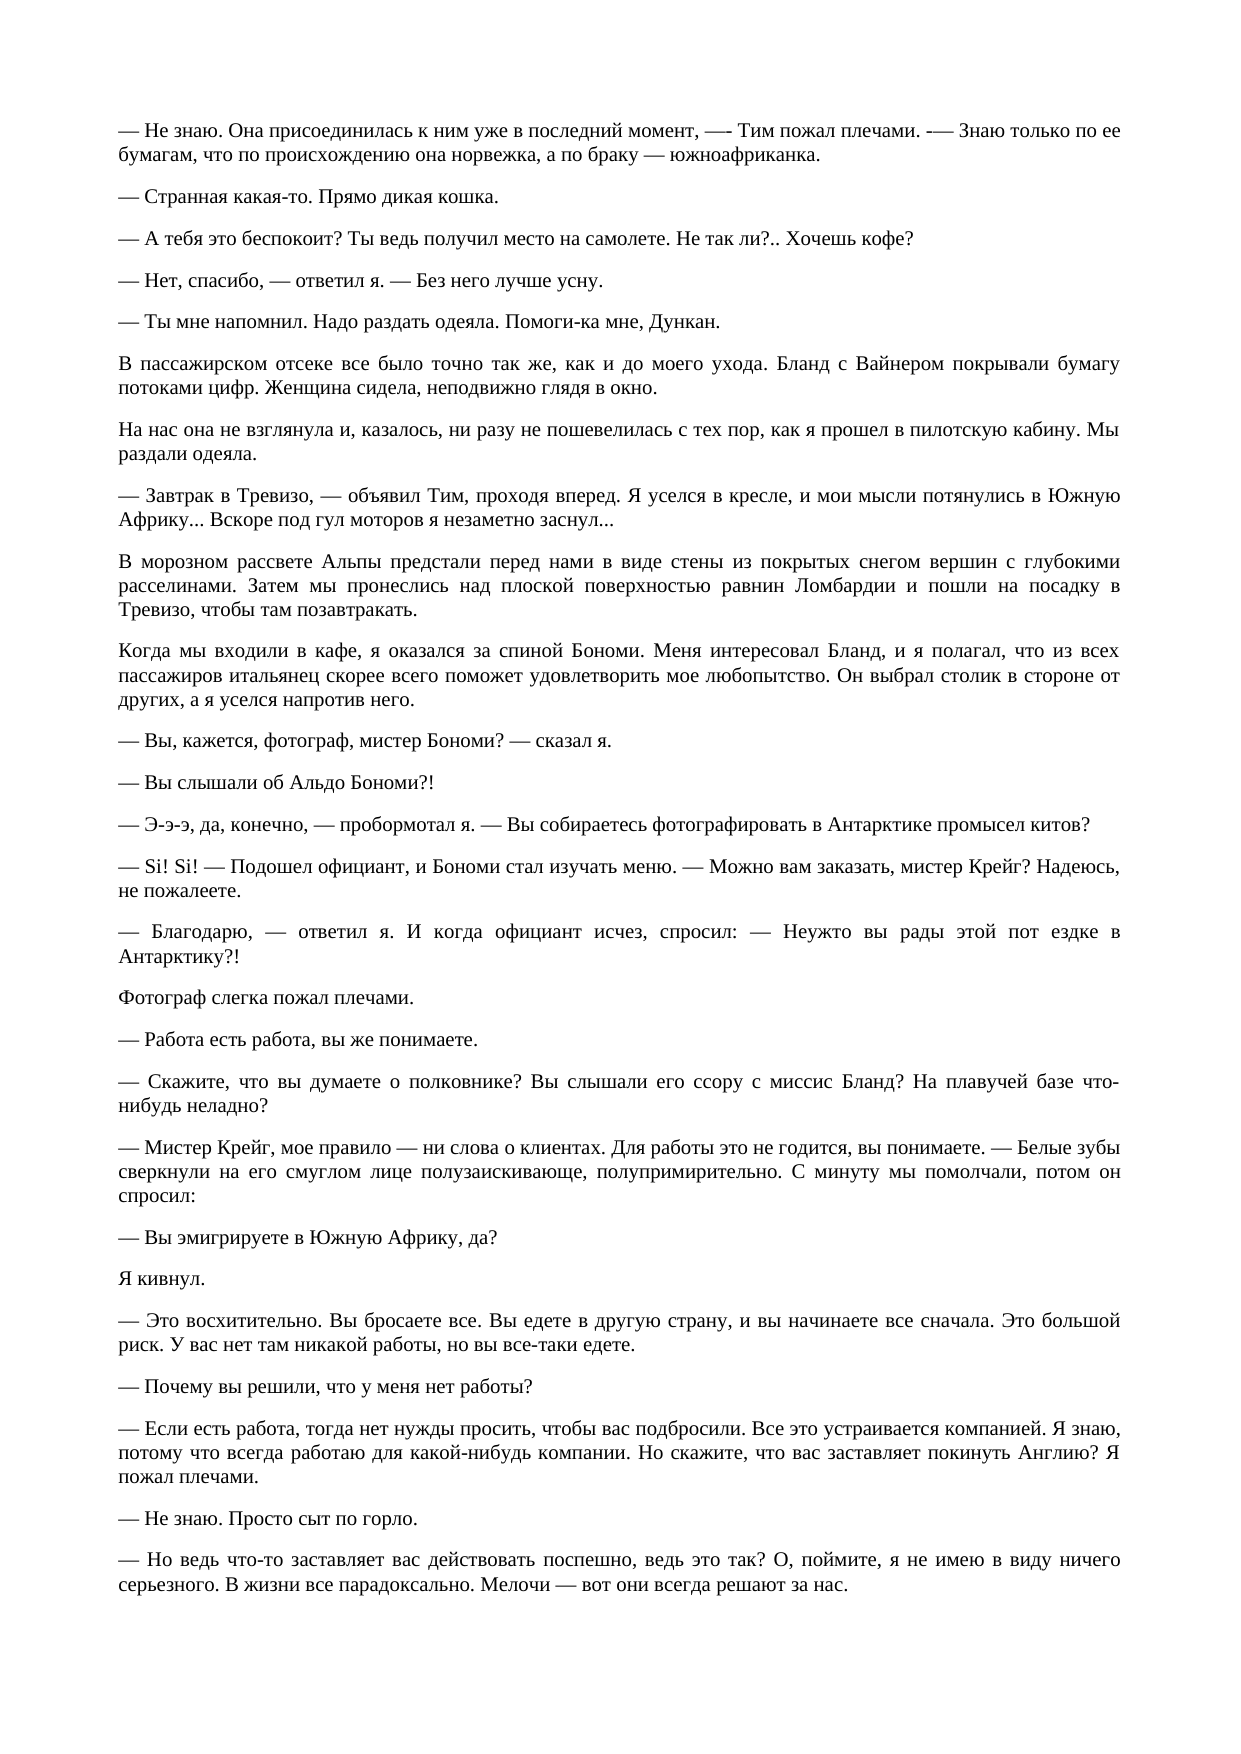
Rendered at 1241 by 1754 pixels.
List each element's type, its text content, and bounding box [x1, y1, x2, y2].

text В пассажирском отсеке все было точно так же, как и до моего ухода. Бланд с Вайнером покрывали бумагу потоками цифр. Женщина сидела, неподвижно глядя в окно. [118, 351, 1122, 399]
text — Вы, кажется, фотограф, мистер Бономи? — сказал я. [118, 728, 1122, 752]
text На нас она не взглянула и, казалось, ни разу не пошевелилась с тех пор, как я прошел в пилотскую кабину. Мы раздали одеяла. [118, 417, 1122, 465]
text — Благодарю, — ответил я. И когда официант исчез, спросил: — Неужто вы рады этой пот ездке в Антарктику?! [118, 919, 1122, 968]
text — Странная какая-то. Прямо дикая кошка. [118, 184, 1122, 208]
text — Э-э-э, да, конечно, — пробормотал я. — Вы собираетесь фотографировать в Антарктике промысел китов? [118, 812, 1122, 836]
text — Не знаю. Просто сыт по горло. [118, 1506, 1122, 1530]
text — Завтрак в Тревизо, — объявил Тим, проходя вперед. Я уселся в кресле, и мои мысли потянулись в Южную Африку... Вскоре под гул моторов я незаметно заснул... [118, 483, 1122, 531]
text — Ты мне напомнил. Надо раздать одеяла. Помоги-ка мне, Дункан. [118, 309, 1122, 333]
text Когда мы входили в кафе, я оказался за спиной Бономи. Меня интересовал Бланд, и я полагал, что из всех пассажиров итальянец скорее всего поможет удовлетворить мое любопытство. Он выбрал столик в стороне от других, а я уселся напротив него. [118, 638, 1122, 711]
text — А тебя это беспокоит? Ты ведь получил место на самолете. Не так ли?.. Хочешь кофе? [118, 226, 1122, 250]
text — Это восхитительно. Вы бросаете все. Вы едете в другую страну, и вы начинаете все сначала. Это большой риск. У вас нет там никакой работы, но вы все-таки едете. [118, 1308, 1122, 1356]
text — Вы слышали об Альдо Бономи?! [118, 770, 1122, 794]
text — Вы эмигрируете в Южную Африку, да? [118, 1224, 1122, 1249]
text — Si! Si! — Подошел официант, и Бономи стал изучать меню. — Можно вам заказать, мистер Крейг? Надеюсь, не пожалеете. [118, 854, 1122, 902]
text — Если есть работа, тогда нет нужды просить, чтобы вас подбросили. Все это устраивается компанией. Я знаю, потому что всегда работаю для какой-нибудь компании. Но скажите, что вас заставляет покинуть Англию? Я пожал плечами. [118, 1416, 1122, 1488]
text — Мистер Крейг, мое правило — ни слова о клиентах. Для работы это не годится, вы понимаете. — Белые зубы сверкнули на его смуглом лице полузаискивающе, полупримирительно. С минуту мы помолчали, потом он спросил: [118, 1135, 1122, 1207]
text В морозном рассвете Альпы предстали перед нами в виде стены из покрытых снегом вершин с глубокими расселинами. Затем мы пронеслись над плоской поверхностью равнин Ломбардии и пошли на посадку в Тревизо, чтобы там позавтракать. [118, 548, 1122, 621]
text — Не знаю. Она присоединилась к ним уже в последний момент, —- Тим пожал плечами. -— Знаю только по ее бумагам, что по происхождению она норвежка, а по браку — южноафриканка. [118, 118, 1122, 166]
text — Нет, спасибо, — ответил я. — Без него лучше усну. [118, 267, 1122, 292]
text — Но ведь что-то заставляет вас действовать поспешно, ведь это так? О, поймите, я не имею в виду ничего серьезного. В жизни все парадоксально. Мелочи — вот они всегда решают за нас. [118, 1547, 1122, 1596]
text Фотограф слегка пожал плечами. [118, 985, 1122, 1009]
text — Скажите, что вы думаете о полковнике? Вы слышали его ссору с миссис Бланд? На плавучей базе что-нибудь неладно? [118, 1069, 1122, 1117]
text — Почему вы решили, что у меня нет работы? [118, 1374, 1122, 1398]
text Я кивнул. [118, 1266, 1122, 1290]
text — Работа есть работа, вы же понимаете. [118, 1027, 1122, 1051]
